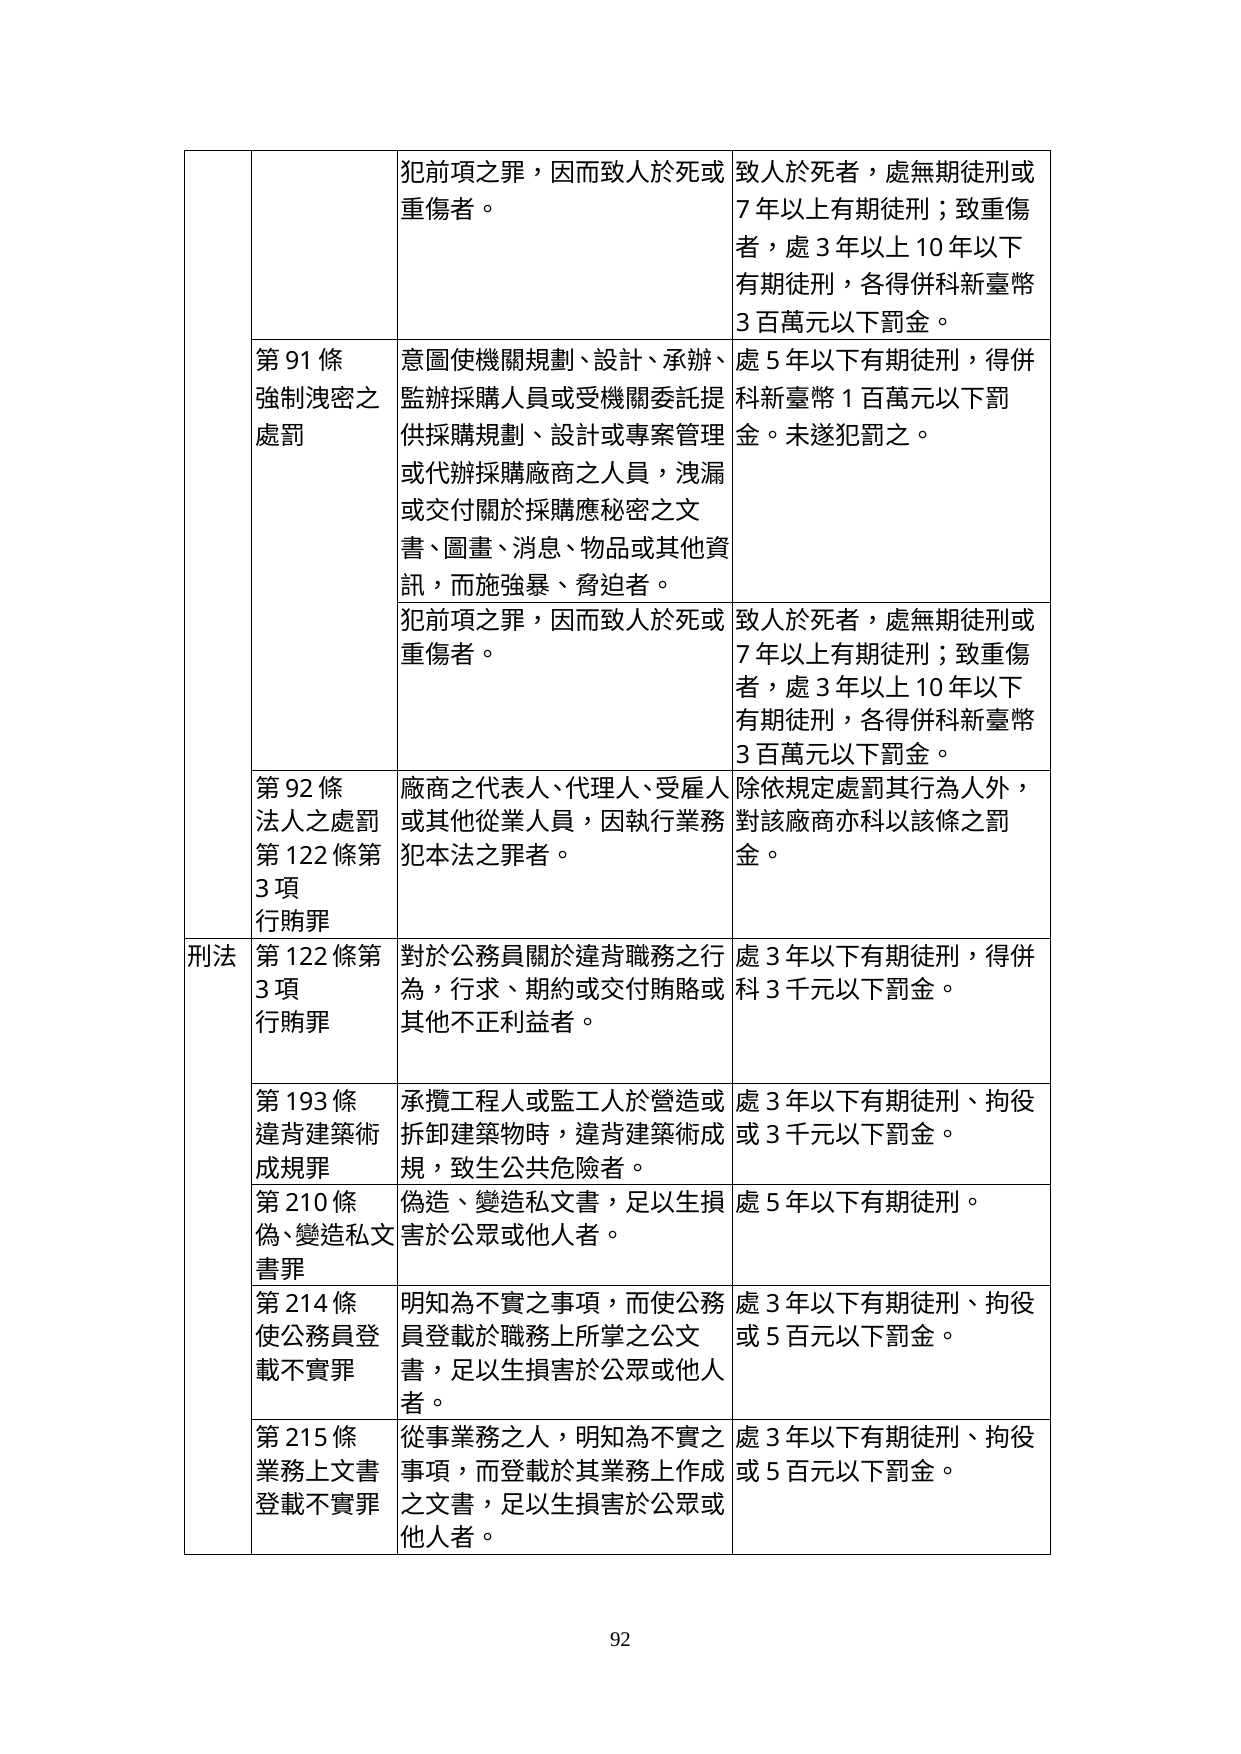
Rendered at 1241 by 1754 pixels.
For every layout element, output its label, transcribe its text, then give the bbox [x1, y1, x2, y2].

table_cell 處5年以下有期徒刑。 [733, 1185, 1050, 1285]
table_cell 明知為不實之事項，而使公務員登載於職務上所掌之公文書，足以生損害於公眾或他人者。 [398, 1286, 732, 1419]
table_cell 第122條第3項 行賄罪 [252, 939, 397, 1083]
table_cell 意圖使機關規劃、設計、承辦、監辦採購人員或受機關委託提供採購規劃、設計或專案管理或代辦採購廠商之人員，洩漏或交付關於採購應秘密之文書、圖畫、消息、物品或其他資訊，而施強暴、脅迫者。 [398, 340, 732, 602]
table_cell 第215條 業務上文書登載不實罪 [252, 1420, 397, 1553]
table_cell 廠商之代表人、代理人、受雇人或其他從業人員，因執行業務犯本法之罪者。 [398, 771, 732, 937]
table_cell 除依規定處罰其行為人外，對該廠商亦科以該條之罰金。 [733, 771, 1050, 937]
table_cell 致人於死者，處無期徒刑或7年以上有期徒刑；致重傷者，處3年以上10年以下有期徒刑，各得併科新臺幣3百萬元以下罰金。 [733, 151, 1050, 338]
table_cell 處5年以下有期徒刑，得併科新臺幣1百萬元以下罰金。未遂犯罰之。 [733, 340, 1050, 602]
table_cell 處3年以下有期徒刑、拘役或5百元以下罰金。 [733, 1286, 1050, 1419]
table_cell 從事業務之人，明知為不實之事項，而登載於其業務上作成之文書，足以生損害於公眾或他人者。 [398, 1420, 732, 1553]
table_cell 處3年以下有期徒刑、拘役或5百元以下罰金。 [733, 1420, 1050, 1553]
table_cell 對於公務員關於違背職務之行為，行求、期約或交付賄賂或其他不正利益者。 [398, 939, 732, 1083]
table_cell 刑法 [185, 939, 251, 1553]
table_cell 第193條 違背建築術成規罪 [252, 1084, 397, 1184]
table_cell 第92條 法人之處罰 第122條第3項 行賄罪 [252, 771, 397, 937]
table_cell 第210條 偽、變造私文書罪 [252, 1185, 397, 1285]
table_cell 承攬工程人或監工人於營造或拆卸建築物時，違背建築術成規，致生公共危險者。 [398, 1084, 732, 1184]
table_cell 處3年以下有期徒刑、拘役或3千元以下罰金。 [733, 1084, 1050, 1184]
table_cell [252, 151, 397, 338]
table_cell 處3年以下有期徒刑，得併科3千元以下罰金。 [733, 939, 1050, 1083]
table_cell 第214條 使公務員登載不實罪 [252, 1286, 397, 1419]
table_cell 偽造、變造私文書，足以生損害於公眾或他人者。 [398, 1185, 732, 1285]
table_cell 致人於死者，處無期徒刑或7年以上有期徒刑；致重傷者，處3年以上10年以下有期徒刑，各得併科新臺幣3百萬元以下罰金。 [733, 603, 1050, 770]
table_cell 第91條 強制洩密之處罰 [252, 340, 397, 770]
table_cell 犯前項之罪，因而致人於死或重傷者。 [398, 151, 732, 338]
table_cell 犯前項之罪，因而致人於死或重傷者。 [398, 603, 732, 770]
